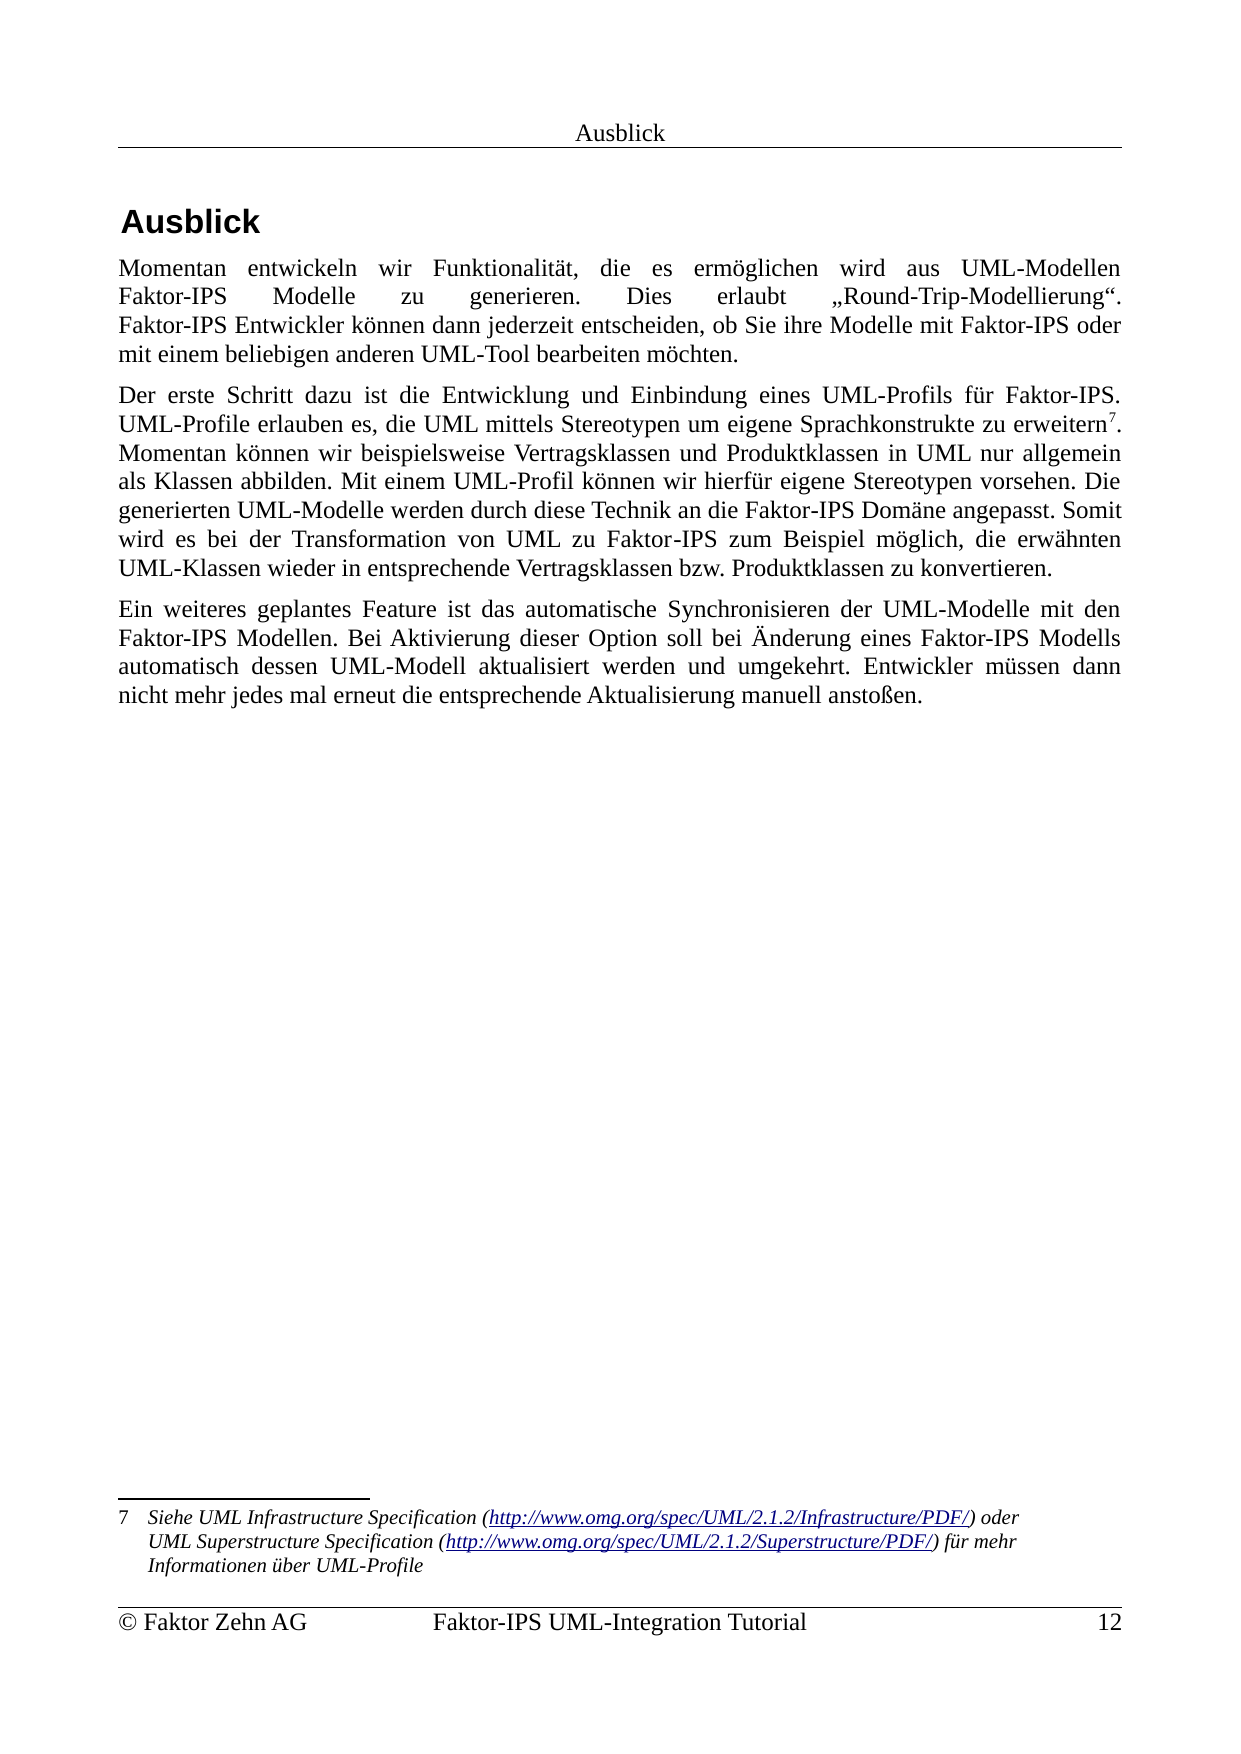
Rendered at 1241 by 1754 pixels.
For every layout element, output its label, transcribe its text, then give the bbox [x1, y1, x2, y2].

text Ein weiteres geplantes Feature ist das automatische Synchronisieren der UML-Modelle mit den Faktor-IPS Modellen. Bei Aktivierung dieser Option soll bei Änderung eines Faktor-IPS Modells automatisch dessen UML-Modell aktualisiert werden und umgekehrt. Entwickler müssen dann nicht mehr jedes mal erneut die entsprechende Aktualisierung manuell anstoßen. [118, 594, 1122, 709]
text Siehe UML Infrastructure Specification (http://www.omg.org/spec/UML/2.1.2/Infrastructure/PDF/) oder UML Superstructure Specification (http://www.omg.org/spec/UML/2.1.2/Superstructure/PDF/) für mehr Informationen über UML-Profile [118, 1505, 1122, 1577]
subtitle Ausblick [118, 201, 1122, 240]
text Momentan entwickeln wir Funktionalität, die es ermöglichen wird aus UML-Modellen Faktor-IPS Modelle zu generieren. Dies erlaubt „Round-Trip-Modellierung“. Faktor-IPS Entwickler können dann jederzeit entscheiden, ob Sie ihre Modelle mit Faktor-IPS oder mit einem beliebigen anderen UML-Tool bearbeiten möchten. [118, 253, 1122, 368]
text Der erste Schritt dazu ist die Entwicklung und Einbindung eines UML-Profils für Faktor-IPS. UML-Profile erlauben es, die UML mittels Stereotypen um eigene Sprachkonstrukte zu erweitern. Momentan können wir beispielsweise Vertragsklassen und Produktklassen in UML nur allgemein als Klassen abbilden. Mit einem UML-Profil können wir hierfür eigene Stereotypen vorsehen. Die generierten UML-Modelle werden durch diese Technik an die Faktor‑IPS Domäne angepasst. Somit wird es bei der Transformation von UML zu Faktor‑IPS zum Beispiel möglich, die erwähnten UML-Klassen wieder in entsprechende Vertragsklassen bzw. Produktklassen zu konvertieren. [118, 380, 1122, 581]
